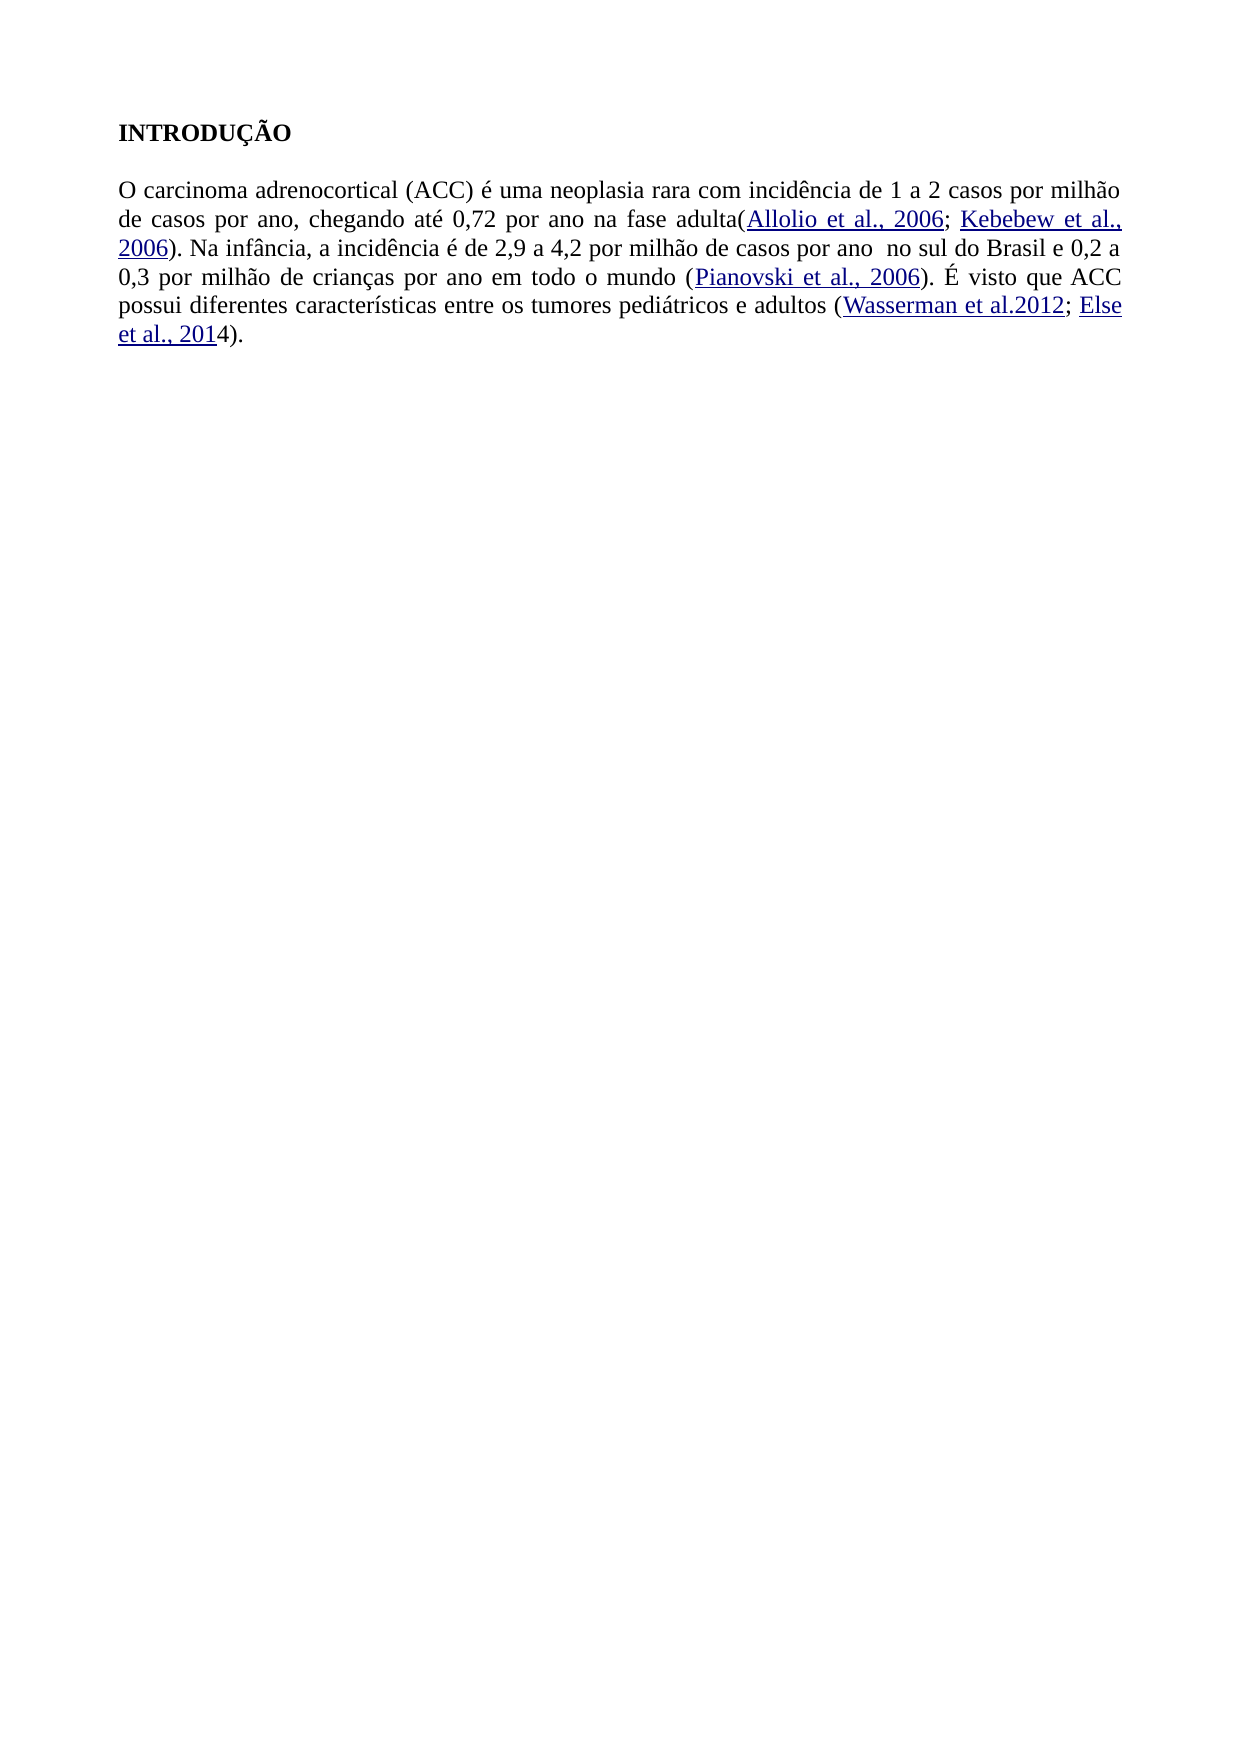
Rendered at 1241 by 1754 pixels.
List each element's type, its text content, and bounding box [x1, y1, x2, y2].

text INTRODUÇÃO [118, 118, 1122, 147]
text O carcinoma adrenocortical (ACC) é uma neoplasia rara com incidência de 1 a 2 casos por milhão de casos por ano, chegando até 0,72 por ano na fase adulta(Allolio et al., 2006; Kebebew et al., 2006). Na infância, a incidência é de 2,9 a 4,2 por milhão de casos por ano no sul do Brasil e 0,2 a 0,3 por milhão de crianças por ano em todo o mundo (Pianovski et al., 2006). É visto que ACC possui diferentes características entre os tumores pediátricos e adultos (Wasserman et al.2012; Else et al., 2014). [118, 176, 1122, 348]
